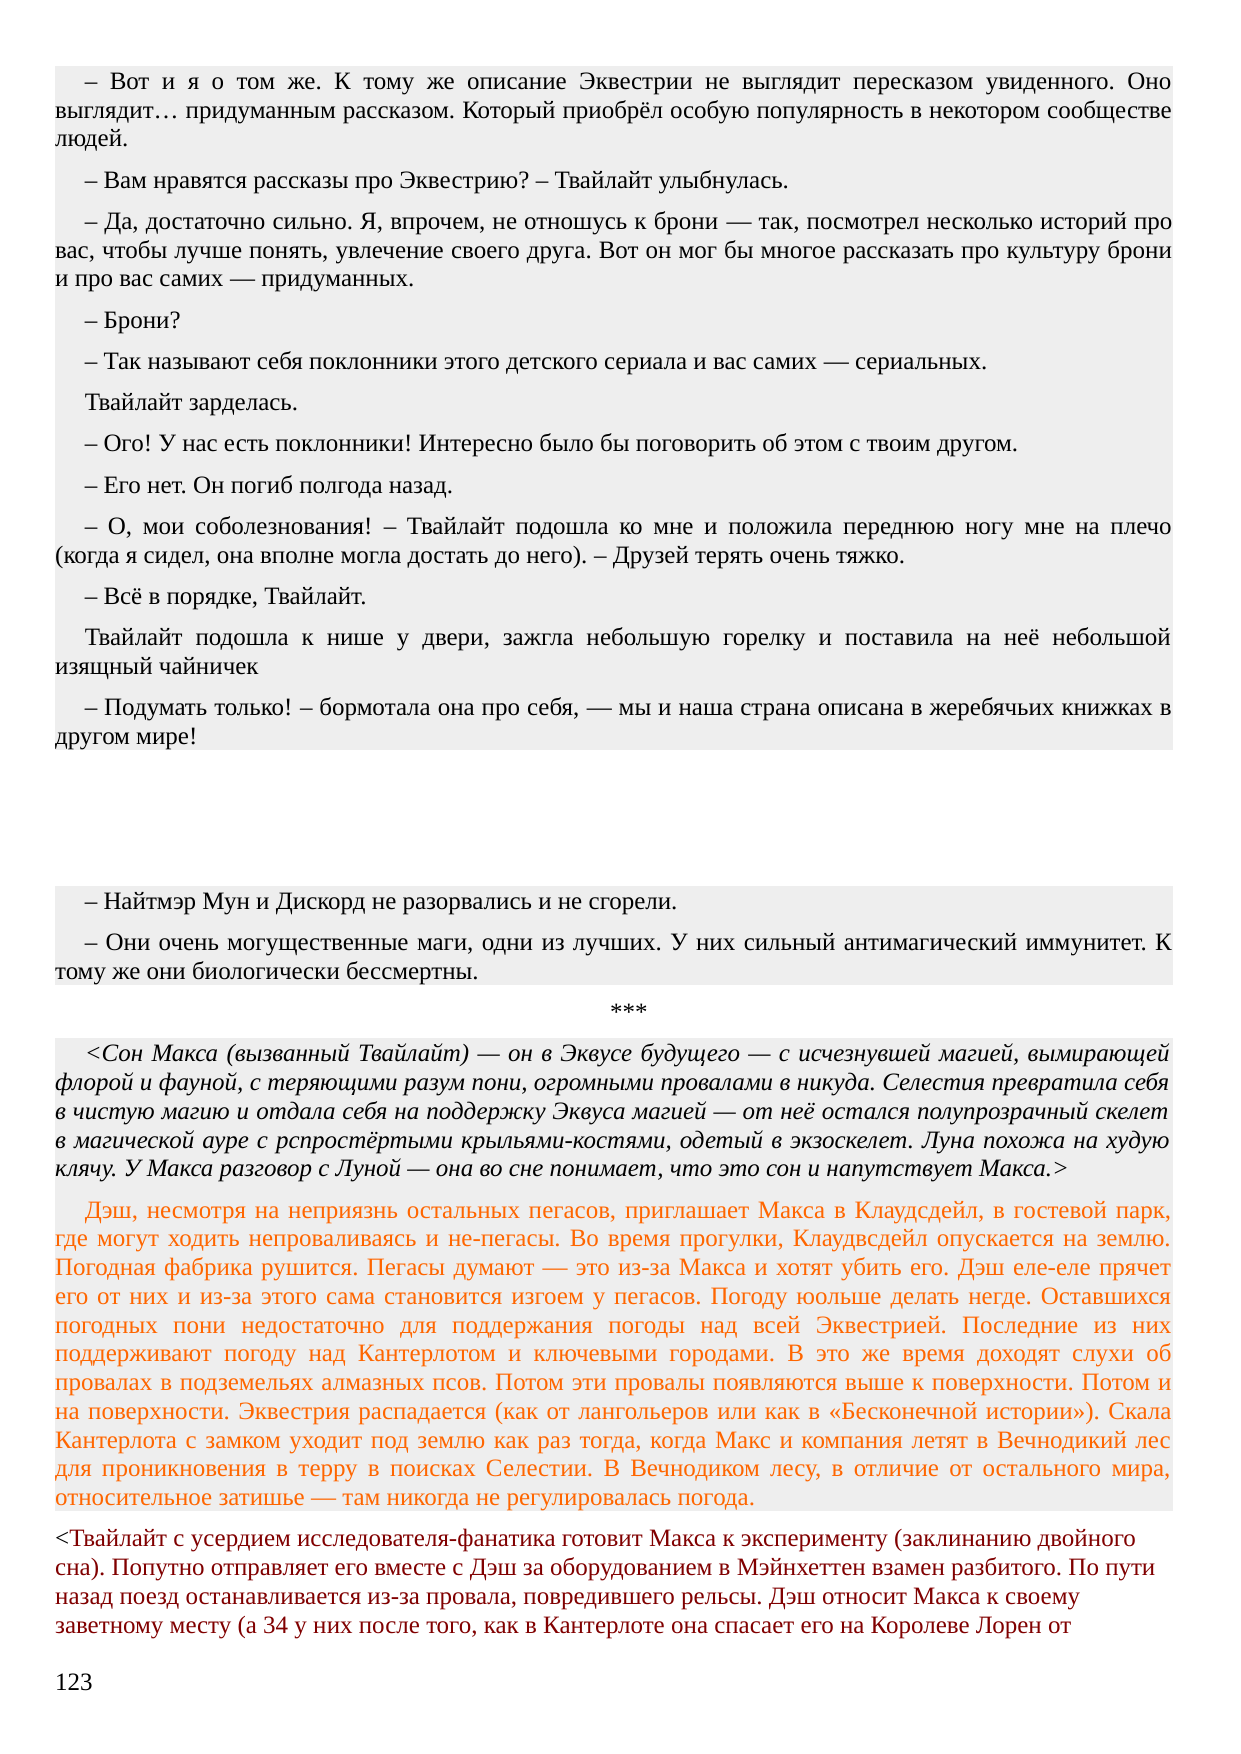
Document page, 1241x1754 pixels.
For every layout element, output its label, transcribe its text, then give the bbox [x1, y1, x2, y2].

text <Сон Макса (вызванный Твайлайт) — он в Эквусе будущего — с исчезнувшей магией, вымирающей флорой и фауной, с теряющими разум пони, огромными провалами в никуда. Селестия превратила себя в чистую магию и отдала себя на поддержку Эквуса магией — от неё остался полупрозрачный скелет в магической ауре с рспростёртыми крыльями-костями, одетый в экзоскелет. Луна похожа на худую клячу. У Макса разговор с Луной — она во сне понимает, что это сон и напутствует Макса.> [55, 1038, 1173, 1182]
text – Его нет. Он погиб полгода назад. [55, 470, 1173, 498]
text *** [55, 997, 1173, 1026]
text – Так называют себя поклонники этого детского сериала и вас самих — сериальных. [55, 346, 1173, 375]
text – Подумать только! – бормотала она про себя, — мы и наша страна описана в жеребячьих книжках в другом мире! [55, 692, 1173, 750]
text – Да, достаточно сильно. Я, впрочем, не отношусь к брони — так, посмотрел несколько историй про вас, чтобы лучше понять, увлечение своего друга. Вот он мог бы многое рассказать про культуру брони и про вас самих — придуманных. [55, 206, 1173, 292]
text – Вот и я о том же. К тому же описание Эквестрии не выглядит пересказом увиденного. Оно выглядит… придуманным рассказом. Который приобрёл особую популярность в некотором сообществе людей. [55, 66, 1173, 152]
text – Брони? [55, 305, 1173, 333]
text – Всё в порядке, Твайлайт. [55, 581, 1173, 610]
text Дэш, несмотря на неприязнь остальных пегасов, приглашает Макса в Клаудсдейл, в гостевой парк, где могут ходить непроваливаясь и не-пегасы. Во время прогулки, Клаудвсдейл опускается на землю. Погодная фабрика рушится. Пегасы думают — это из-за Макса и хотят убить его. Дэш еле-еле прячет его от них и из-за этого сама становится изгоем у пегасов. Погоду юольше делать негде. Оставшихся погодных пони недостаточно для поддержания погоды над всей Эквестрией. Последние из них поддерживают погоду над Кантерлотом и ключевыми городами. В это же время доходят слухи об провалах в подземельях алмазных псов. Потом эти провалы появляются выше к поверхности. Потом и на поверхности. Эквестрия распадается (как от лангольеров или как в «Бесконечной истории»). Скала Кантерлота с замком уходит под землю как раз тогда, когда Макс и компания летят в Вечнодикий лес для проникновения в терру в поисках Селестии. В Вечнодиком лесу, в отличие от остального мира, относительное затишье — там никогда не регулировалась погода. [55, 1195, 1173, 1511]
text – Они очень могущественные маги, одни из лучших. У них сильный антимагический иммунитет. К тому же они биологически бессмертны. [55, 927, 1173, 985]
text – Ого! У нас есть поклонники! Интересно было бы поговорить об этом с твоим другом. [55, 428, 1173, 457]
text – Найтмэр Мун и Дискорд не разорвались и не сгорели. [55, 886, 1173, 915]
text <Твайлайт с усердием исследователя-фанатика готовит Макса к эксперименту (заклинанию двойного сна). Попутно отправляет его вместе с Дэш за оборудованием в Мэйнхеттен взамен разбитого. По пути назад поезд останавливается из-за провала, повредившего рельсы. Дэш относит Макса к своему заветному месту (а 34 у них после того, как в Кантерлоте она спасает его на Королеве Лорен от [55, 1523, 1173, 1638]
text – Вам нравятся рассказы про Эквестрию? – Твайлайт улыбнулась. [55, 165, 1173, 193]
text Твайлайт зарделась. [55, 387, 1173, 416]
text Твайлайт подошла к нише у двери, зажгла небольшую горелку и поставила на неё небольшой изящный чайничек [55, 622, 1173, 680]
text – О, мои соболезнования! – Твайлайт подошла ко мне и положила переднюю ногу мне на плечо (когда я сидел, она вполне могла достать до него). – Друзей терять очень тяжко. [55, 511, 1173, 568]
